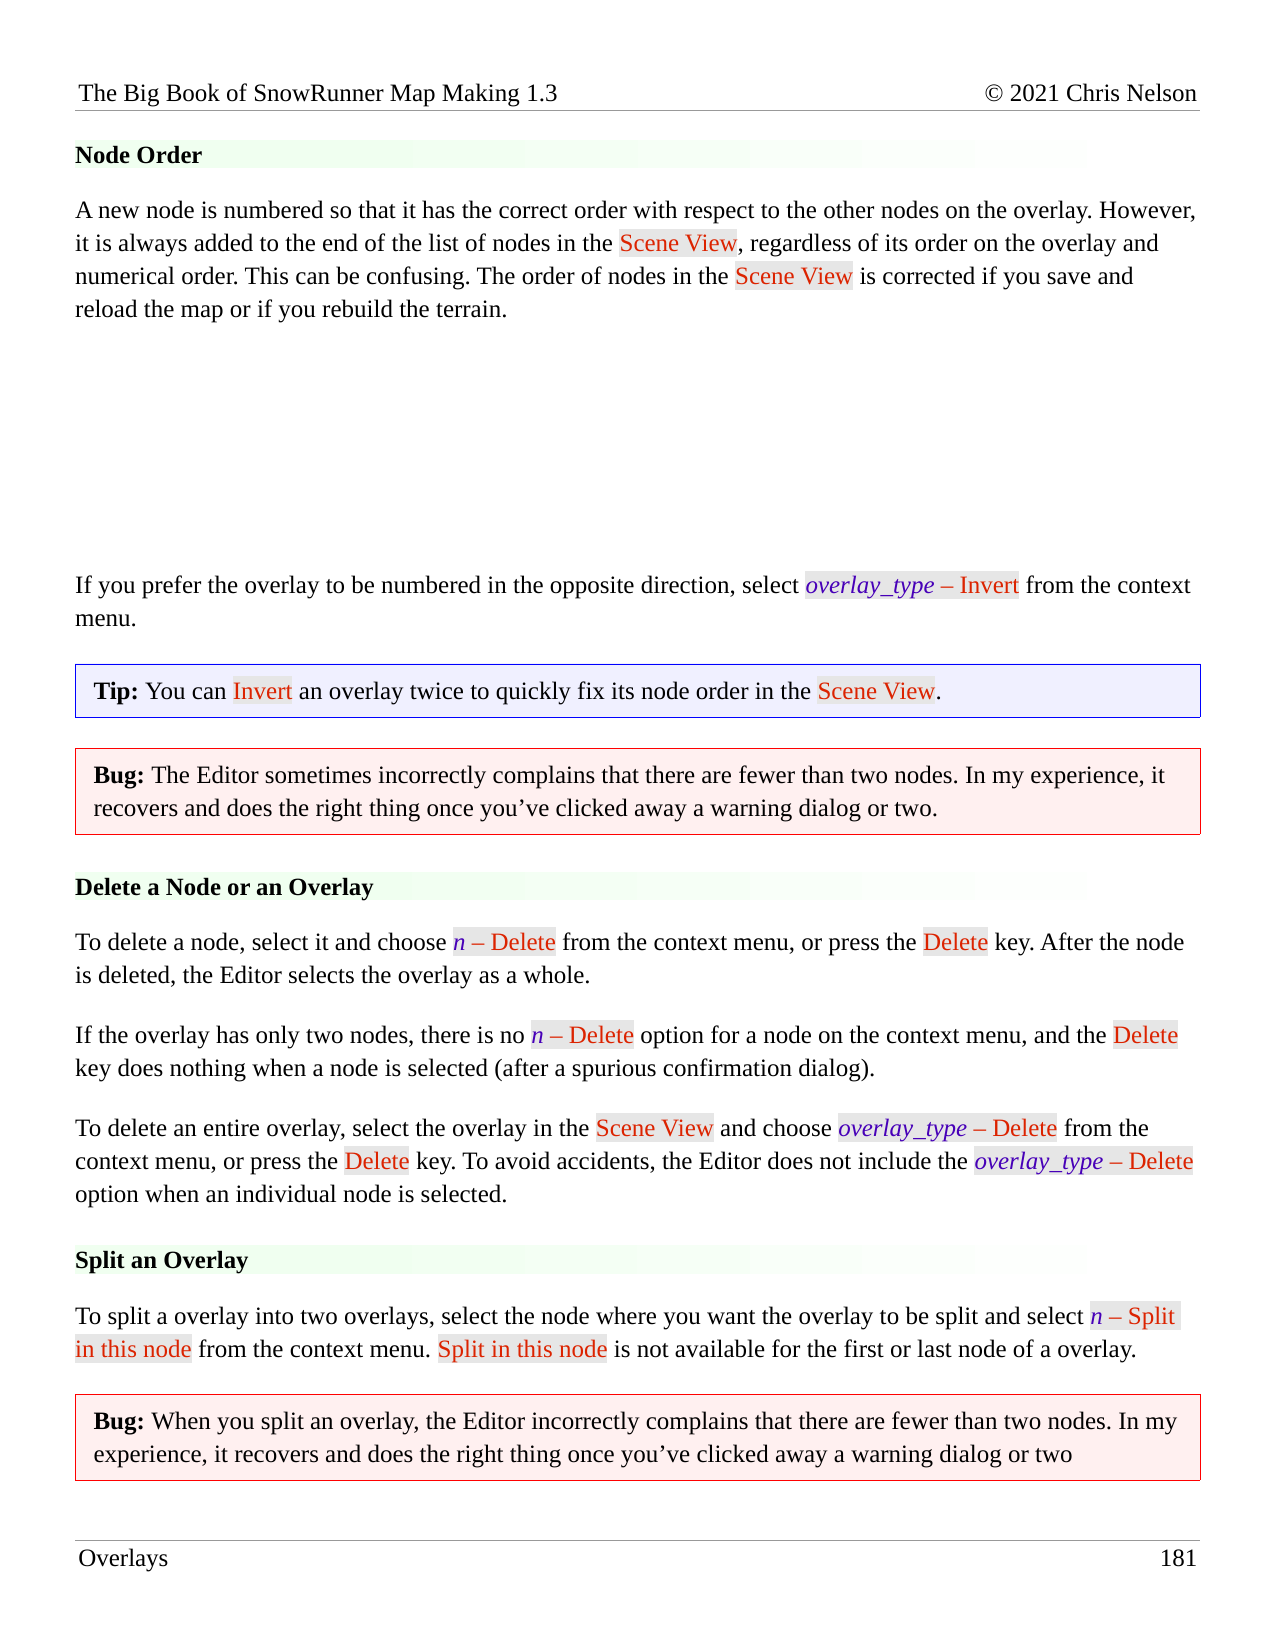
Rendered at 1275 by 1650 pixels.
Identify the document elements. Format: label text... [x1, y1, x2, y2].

text If the overlay has only two nodes, there is no n – Delete option for a node on the context menu, and the Delete key does nothing when a node is selected (after a spurious confirmation dialog). [75, 1020, 1200, 1082]
subtitle Node Order [75, 140, 1200, 168]
list The Editor sometimes incorrectly complains that there are fewer than two nodes. In my experience, it recovers and does the right thing once you’ve clicked away a warning dialog or two. [76, 749, 1200, 834]
text To split a overlay into two overlays, select the node where you want the overlay to be split and select n – Split in this node from the context menu. Split in this node is not available for the first or last node of a overlay. [75, 1301, 1200, 1363]
list You can Invert an overlay twice to quickly fix its node order in the Scene View. [76, 665, 1200, 717]
text To delete a node, select it and choose n – Delete from the context menu, or press the Delete key. After the node is deleted, the Editor selects the overlay as a whole. [75, 927, 1200, 989]
text If you prefer the overlay to be numbered in the opposite direction, select overlay_type – Invert from the context menu. [75, 571, 1200, 632]
subtitle Split an Overlay [75, 1245, 1200, 1274]
list When you split an overlay, the Editor incorrectly complains that there are fewer than two nodes. In my experience, it recovers and does the right thing once you’ve clicked away a warning dialog or two [76, 1395, 1200, 1480]
subtitle Delete a Node or an Overlay [75, 872, 1200, 900]
text A new node is numbered so that it has the correct order with respect to the other nodes on the overlay. However, it is always added to the end of the list of nodes in the Scene View, regardless of its order on the overlay and numerical order. This can be confusing. The order of nodes in the Scene View is corrected if you save and reload the map or if you rebuild the terrain. [75, 195, 1200, 323]
text To delete an entire overlay, select the overlay in the Scene View and choose overlay_type – Delete from the context menu, or press the Delete key. To avoid accidents, the Editor does not include the overlay_type – Delete option when an individual node is selected. [75, 1113, 1200, 1208]
